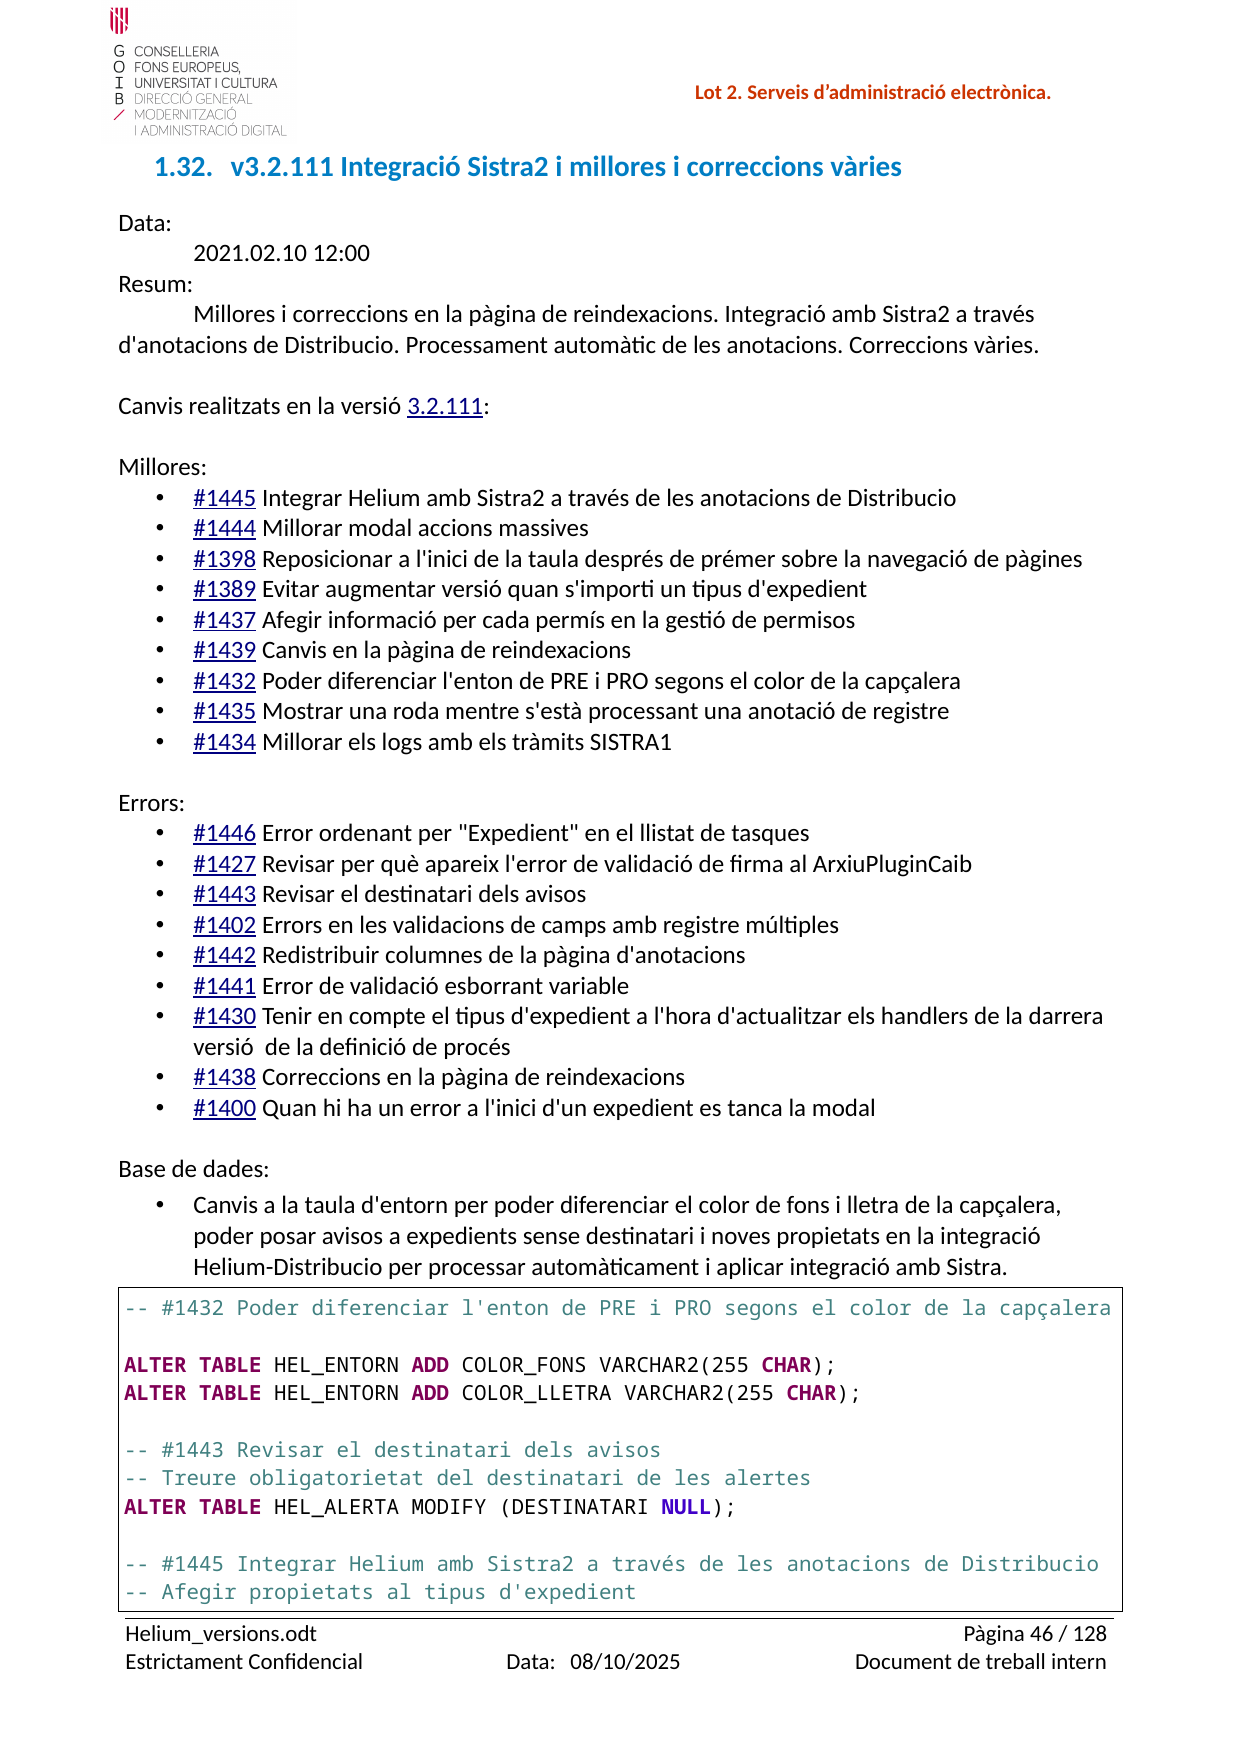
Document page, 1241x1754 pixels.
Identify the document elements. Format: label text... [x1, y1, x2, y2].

text Errors: [118, 787, 1122, 817]
list #1434 Millorar els logs amb els tràmits SISTRA1 [156, 726, 1122, 756]
text 2021.02.10 12:00 [118, 237, 1122, 268]
text Millores: [118, 451, 1122, 482]
picture [100, 0, 297, 144]
list #1445 Integrar Helium amb Sistra2 a través de les anotacions de Distribucio [156, 482, 1122, 512]
list #1427 Revisar per què apareix l'error de validació de firma al ArxiuPluginCaib [156, 848, 1122, 878]
list #1446 Error ordenant per "Expedient" en el llistat de tasques [156, 817, 1122, 848]
list #1442 Redistribuir columnes de la pàgina d'anotacions [156, 939, 1122, 970]
list #1432 Poder diferenciar l'enton de PRE i PRO segons el color de la capçalera [156, 665, 1122, 695]
list #1435 Mostrar una roda mentre s'està processant una anotació de registre [156, 695, 1122, 726]
list #1438 Correccions en la pàgina de reindexacions [156, 1062, 1122, 1092]
list #1443 Revisar el destinatari dels avisos [156, 878, 1122, 909]
text Canvis realitzats en la versió 3.2.111: [118, 390, 1122, 421]
list #1444 Millorar modal accions massives [156, 512, 1122, 543]
list #1439 Canvis en la pàgina de reindexacions [156, 634, 1122, 665]
subtitle v3.2.111 Integració Sistra2 i millores i correccions vàries [153, 148, 1122, 183]
list Canvis a la taula d'entorn per poder diferenciar el color de fons i lletra de la capçalera, poder posar avisos a expedients sense destinatari i noves propietats en la integració Helium-Distribucio per processar automàticament i aplicar integració amb Sistra. [156, 1189, 1122, 1281]
list #1437 Afegir informació per cada permís en la gestió de permisos [156, 604, 1122, 634]
list #1402 Errors en les validacions de camps amb registre múltiples [156, 909, 1122, 939]
text Data: [118, 207, 1122, 237]
list #1430 Tenir en compte el tipus d'expedient a l'hora d'actualitzar els handlers de la darrera versió de la definició de procés [156, 1001, 1122, 1062]
list #1441 Error de validació esborrant variable [156, 970, 1122, 1001]
table_header -- #1432 Poder diferenciar l'enton de PRE i PRO segons el color de la capçalera ALTER TABLE HEL_ENTORN ADD COLOR_FONS VARCHAR2(255 CHAR); ALTER TABLE HEL_ENTORN ADD COLOR_LLETRA VARCHAR2(255 CHAR); -- #1443 Revisar el destinatari dels avisos -- Treure obligatorietat del destinatari de les alertes ALTER TABLE HEL_ALERTA MODIFY (DESTINATARI NULL); -- #1445 Integrar Helium amb Sistra2 a través de les anotacions de Distribucio -- Afegir propietats al tipus d'expedient [119, 1288, 1122, 1611]
list #1398 Reposicionar a l'inici de la taula després de prémer sobre la navegació de pàgines [156, 543, 1122, 573]
list #1389 Evitar augmentar versió quan s'importi un tipus d'expedient [156, 573, 1122, 604]
list #1400 Quan hi ha un error a l'inici d'un expedient es tanca la modal [156, 1092, 1122, 1123]
text Resum: [118, 268, 1122, 298]
text Base de dades: [118, 1153, 1122, 1184]
text Millores i correccions en la pàgina de reindexacions. Integració amb Sistra2 a través d'anotacions de Distribucio. Processament automàtic de les anotacions. Correccions vàries. [118, 298, 1122, 359]
